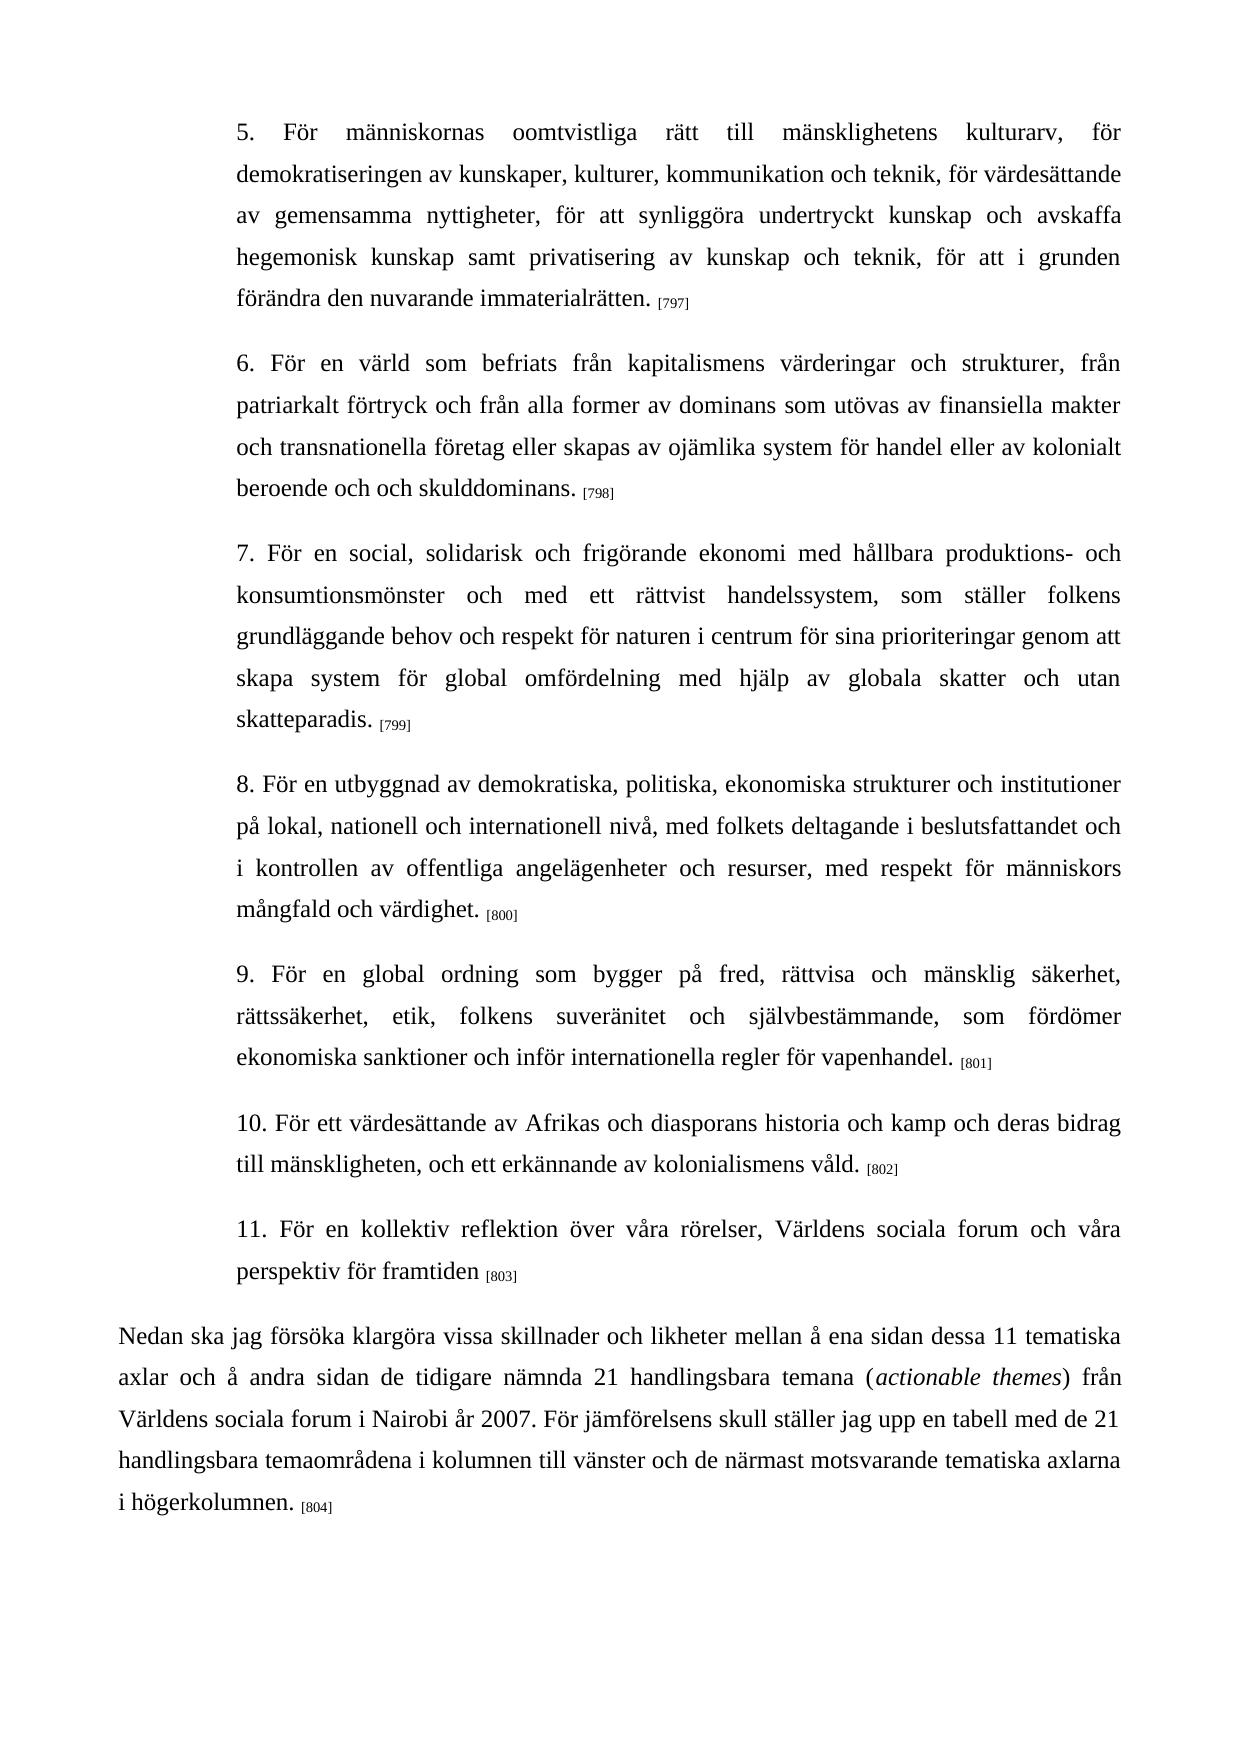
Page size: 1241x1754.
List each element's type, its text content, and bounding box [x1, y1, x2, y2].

text 6. För en värld som befriats från kapitalismens värderingar och strukturer, från patriarkalt förtryck och från alla former av dominans som utövas av finansiella makter och transnationella företag eller skapas av ojämlika system för handel eller av kolonialt beroende och och skulddominans. [798] [236, 349, 1122, 502]
text Nedan ska jag försöka klargöra vissa skillnader och likheter mellan å ena sidan dessa 11 tematiska axlar och å andra sidan de tidigare nämnda 21 handlingsbara temana (actionable themes) från Världens sociala forum i Nairobi år 2007. För jämförelsens skull ställer jag upp en tabell med de 21 handlingsbara temaområdena i kolumnen till vänster och de närmast motsvarande tematiska axlarna i högerkolumnen. [804] [118, 1322, 1122, 1516]
text 10. För ett värdesättande av Afrikas och diasporans historia och kamp och deras bidrag till mänskligheten, och ett erkännande av kolonialismens våld. [802] [236, 1109, 1122, 1178]
text 11. För en kollektiv reflektion över våra rörelser, Världens sociala forum och våra perspektiv för framtiden [803] [236, 1215, 1122, 1284]
text 7. För en social, solidarisk och frigörande ekonomi med hållbara produktions- och konsumtionsmönster och med ett rättvist handelssystem, som ställer folkens grundläggande behov och respekt för naturen i centrum för sina prioriteringar genom att skapa system för global omfördelning med hjälp av globala skatter och utan skatteparadis. [799] [236, 539, 1122, 733]
text 5. För människornas oomtvistliga rätt till mänsklighetens kulturarv, för demokratiseringen av kunskaper, kulturer, kommunikation och teknik, för värdesättande av gemensamma nyttigheter, för att synliggöra undertryckt kunskap och avskaffa hegemonisk kunskap samt privatisering av kunskap och teknik, för att i grunden förändra den nuvarande immaterialrätten. [797] [236, 118, 1122, 312]
text 9. För en global ordning som bygger på fred, rättvisa och mänsklig säkerhet, rättssäkerhet, etik, folkens suveränitet och självbestämmande, som fördömer ekonomiska sanktioner och inför internationella regler för vapenhandel. [801] [236, 960, 1122, 1071]
text 8. För en utbyggnad av demokratiska, politiska, ekonomiska strukturer och institutioner på lokal, nationell och internationell nivå, med folkets deltagande i beslutsfattandet och i kontrollen av offentliga angelägenheter och resurser, med respekt för människors mångfald och värdighet. [800] [236, 771, 1122, 923]
